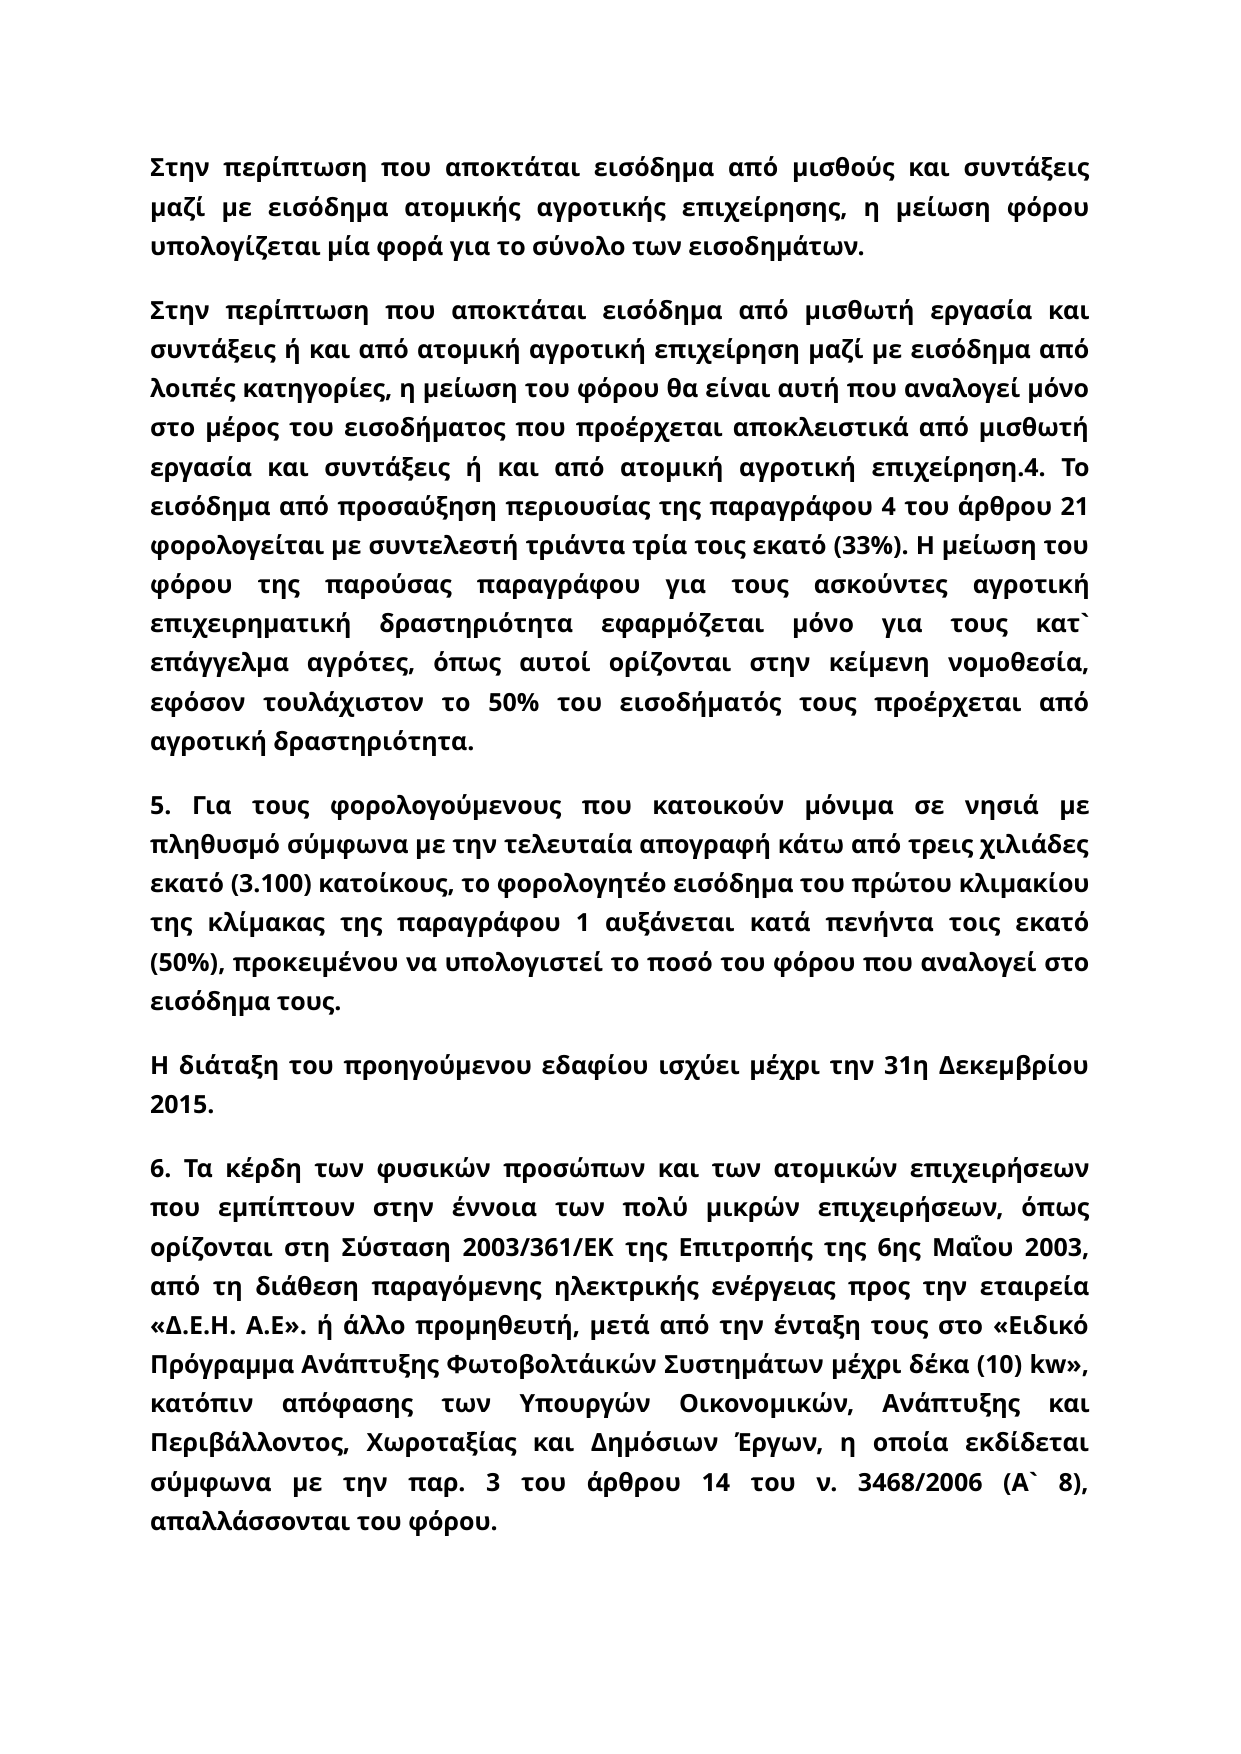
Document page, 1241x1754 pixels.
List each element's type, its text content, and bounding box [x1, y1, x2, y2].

text Η διάταξη του προηγούμενου εδαφίου ισχύει μέχρι την 31η Δεκεμβρίου 2015. [150, 1047, 1090, 1121]
text 6. Τα κέρδη των φυσικών προσώπων και των ατομικών επιχειρήσεων που εμπίπτουν στην έννοια των πολύ μικρών επιχειρήσεων, όπως ορίζονται στη Σύσταση 2003/361/ΕΚ της Επιτροπής της 6ης Μαΐου 2003, από τη διάθεση παραγόμενης ηλεκτρικής ενέργειας προς την εταιρεία «Δ.Ε.Η. Α.Ε». ή άλλο προμηθευτή, μετά από την ένταξη τους στο «Ειδικό Πρόγραμμα Ανάπτυξης Φωτοβολτάικών Συστημάτων μέχρι δέκα (10) kw», κατόπιν απόφασης των Υπουργών Οικονομικών, Ανάπτυξης και Περιβάλλοντος, Χωροταξίας και Δημόσιων Έργων, η οποία εκδίδεται σύμφωνα με την παρ. 3 του άρθρου 14 του ν. 3468/2006 (Α` 8), απαλλάσσονται του φόρου. [150, 1151, 1090, 1537]
text 5. Για τους φορολογούμενους που κατοικούν μόνιμα σε νησιά με πληθυσμό σύμφωνα με την τελευταία απογραφή κάτω από τρεις χιλιάδες εκατό (3.100) κατοίκους, το φορολογητέο εισόδημα του πρώτου κλιμακίου της κλίμακας της παραγράφου 1 αυξάνεται κατά πενήντα τοις εκατό (50%), προκειμένου να υπολογιστεί το ποσό του φόρου που αναλογεί στο εισόδημα τους. [150, 787, 1090, 1017]
text Στην περίπτωση που αποκτάται εισόδημα από μισθούς και συντάξεις μαζί με εισόδημα ατομικής αγροτικής επιχείρησης, η μείωση φόρου υπολογίζεται μία φορά για το σύνολο των εισοδημάτων. [150, 150, 1090, 262]
text Στην περίπτωση που αποκτάται εισόδημα από μισθωτή εργασία και συντάξεις ή και από ατομική αγροτική επιχείρηση μαζί με εισόδημα από λοιπές κατηγορίες, η μείωση του φόρου θα είναι αυτή που αναλογεί μόνο στο μέρος του εισοδήματος που προέρχεται αποκλειστικά από μισθωτή εργασία και συντάξεις ή και από ατομική αγροτική επιχείρηση.4. Το εισόδημα από προσαύξηση περιουσίας της παραγράφου 4 του άρθρου 21 φορολογείται με συντελεστή τριάντα τρία τοις εκατό (33%). Η μείωση του φόρου της παρούσας παραγράφου για τους ασκούντες αγροτική επιχειρηματική δραστηριότητα εφαρμόζεται μόνο για τους κατ` επάγγελμα αγρότες, όπως αυτοί ορίζονται στην κείμενη νομοθεσία, εφόσον τουλάχιστον το 50% του εισοδήματός τους προέρχεται από αγροτική δραστηριότητα. [150, 292, 1090, 757]
